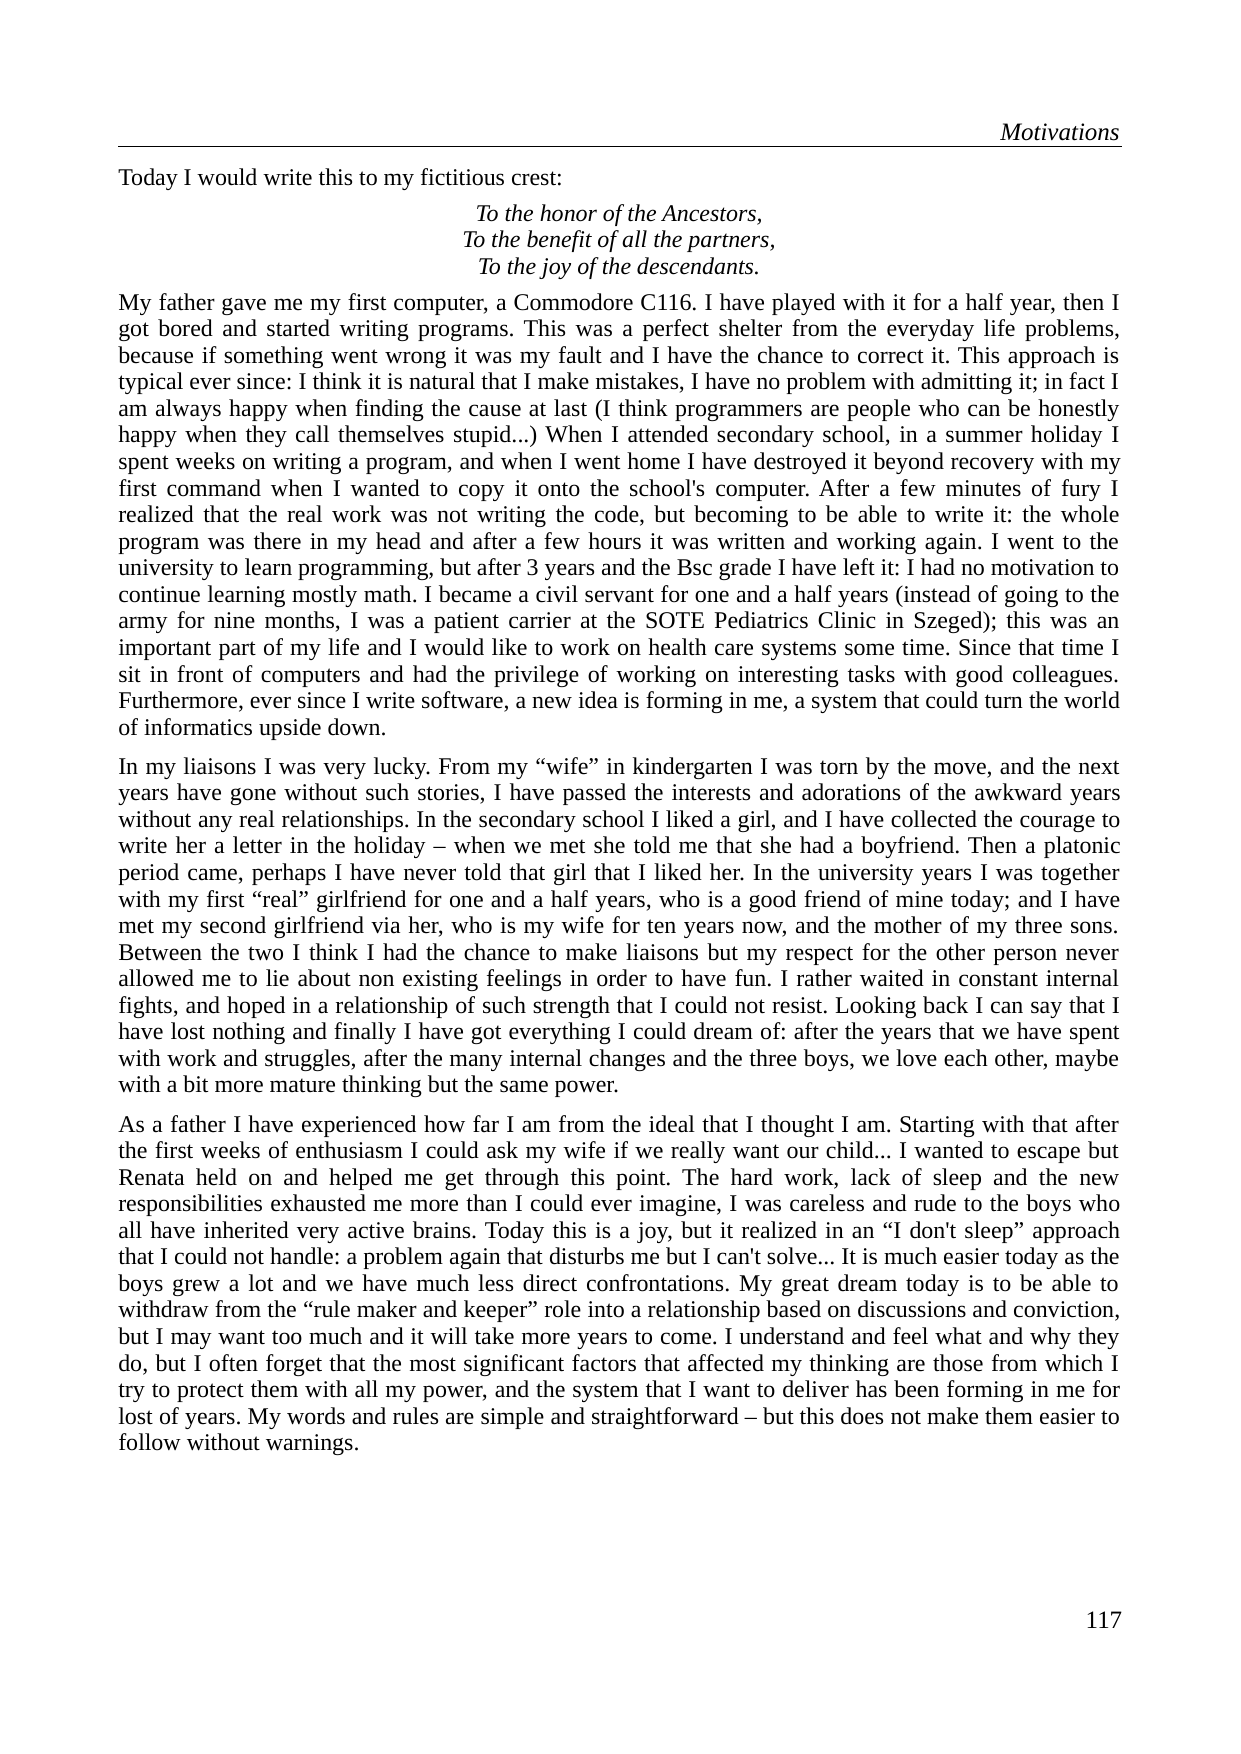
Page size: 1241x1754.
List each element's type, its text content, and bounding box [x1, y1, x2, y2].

text Today I would write this to my fictitious crest: [118, 164, 1122, 190]
text To the honor of the Ancestors, To the benefit of all the partners, To the joy of the descendants. [118, 200, 1122, 279]
text In my liaisons I was very lucky. From my “wife” in kindergarten I was torn by the move, and the next years have gone without such stories, I have passed the interests and adorations of the awkward years without any real relationships. In the secondary school I liked a girl, and I have collected the courage to write her a letter in the holiday – when we met she told me that she had a boyfriend. Then a platonic period came, perhaps I have never told that girl that I liked her. In the university years I was together with my first “real” girlfriend for one and a half years, who is a good friend of mine today; and I have met my second girlfriend via her, who is my wife for ten years now, and the mother of my three sons. Between the two I think I had the chance to make liaisons but my respect for the other person never allowed me to lie about non existing feelings in order to have fun. I rather waited in constant internal fights, and hoped in a relationship of such strength that I could not resist. Looking back I can say that I have lost nothing and finally I have got everything I could dream of: after the years that we have spent with work and struggles, after the many internal changes and the three boys, we love each other, maybe with a bit more mature thinking but the same power. [118, 753, 1122, 1098]
text My father gave me my first computer, a Commodore C116. I have played with it for a half year, then I got bored and started writing programs. This was a perfect shelter from the everyday life problems, because if something went wrong it was my fault and I have the chance to correct it. This approach is typical ever since: I think it is natural that I make mistakes, I have no problem with admitting it; in fact I am always happy when finding the cause at last (I think programmers are people who can be honestly happy when they call themselves stupid...) When I attended secondary school, in a summer holiday I spent weeks on writing a program, and when I went home I have destroyed it beyond recovery with my first command when I wanted to copy it onto the school's computer. After a few minutes of fury I realized that the real work was not writing the code, but becoming to be able to write it: the whole program was there in my head and after a few hours it was written and working again. I went to the university to learn programming, but after 3 years and the Bsc grade I have left it: I had no motivation to continue learning mostly math. I became a civil servant for one and a half years (instead of going to the army for nine months, I was a patient carrier at the SOTE Pediatrics Clinic in Szeged); this was an important part of my life and I would like to work on health care systems some time. Since that time I sit in front of computers and had the privilege of working on interesting tasks with good colleagues. Furthermore, ever since I write software, a new idea is forming in me, a system that could turn the world of informatics upside down. [118, 289, 1122, 740]
text As a father I have experienced how far I am from the ideal that I thought I am. Starting with that after the first weeks of enthusiasm I could ask my wife if we really want our child... I wanted to escape but Renata held on and helped me get through this point. The hard work, lack of sleep and the new responsibilities exhausted me more than I could ever imagine, I was careless and rude to the boys who all have inherited very active brains. Today this is a joy, but it realized in an “I don't sleep” approach that I could not handle: a problem again that disturbs me but I can't solve... It is much easier today as the boys grew a lot and we have much less direct confrontations. My great dream today is to be able to withdraw from the “rule maker and keeper” role into a relationship based on discussions and conviction, but I may want too much and it will take more years to come. I understand and feel what and why they do, but I often forget that the most significant factors that affected my thinking are those from which I try to protect them with all my power, and the system that I want to deliver has been forming in me for lost of years. My words and rules are simple and straightforward – but this does not make them easier to follow without warnings. [118, 1111, 1122, 1456]
